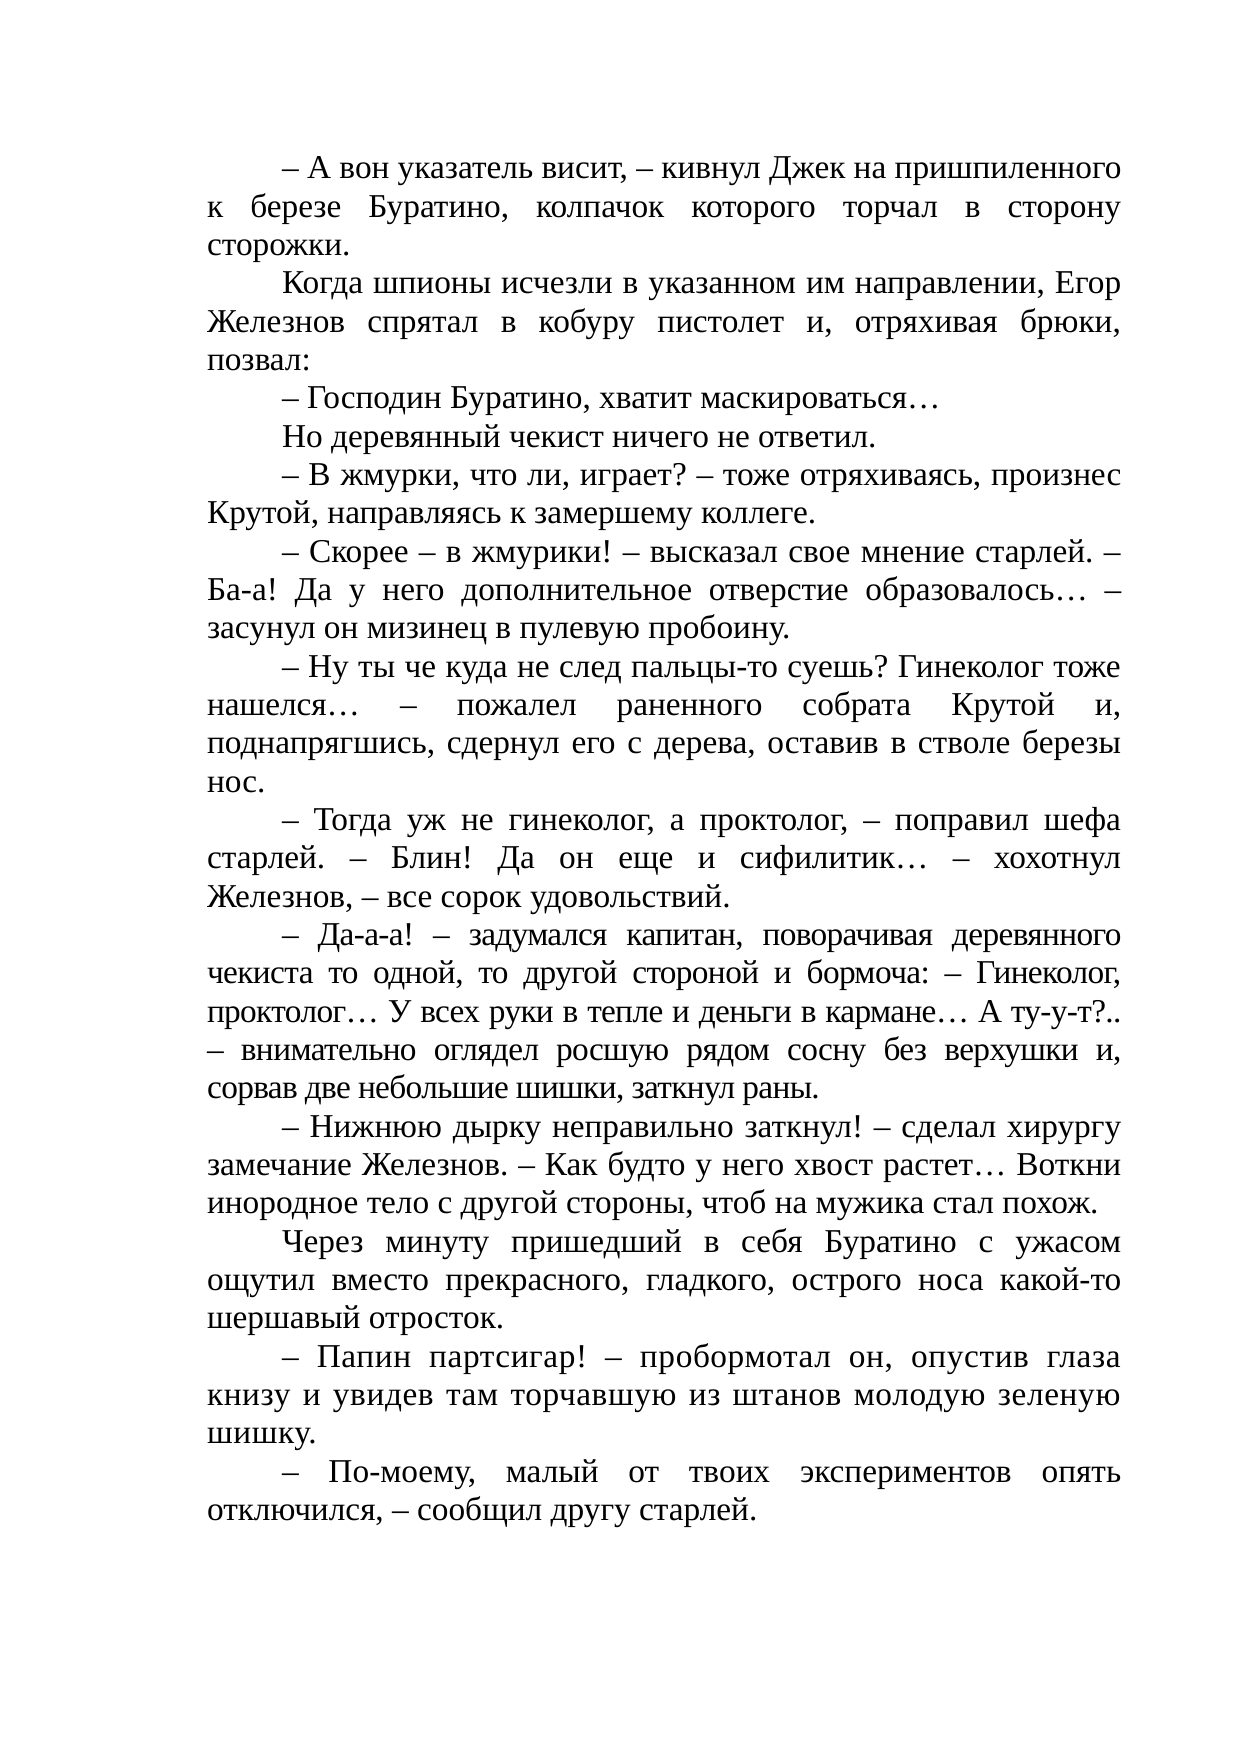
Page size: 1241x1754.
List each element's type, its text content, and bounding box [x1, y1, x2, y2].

subtitle – Господин Буратино, хватит маскироваться… [207, 378, 1122, 416]
subtitle – А вон указатель висит, – кивнул Джек на пришпиленного к березе Буратино, колпачок которого торчал в сторону сторожки. [207, 148, 1122, 263]
subtitle – По-моему, малый от твоих экспериментов опять отключился, – сообщил другу старлей. [207, 1451, 1122, 1528]
subtitle – Папин партсигар! – пробормотал он, опустив глаза книзу и увидев там торчавшую из штанов молодую зеленую шишку. [207, 1336, 1122, 1451]
subtitle – Тогда уж не гинеколог, а проктолог, – поправил шефа старлей. – Блин! Да он еще и сифилитик… – хохотнул Железнов, – все сорок удовольствий. [207, 799, 1122, 914]
subtitle Но деревянный чекист ничего не ответил. [207, 416, 1122, 454]
subtitle Когда шпионы исчезли в указанном им направлении, Егор Железнов спрятал в кобуру пистолет и, отряхивая брюки, позвал: [207, 263, 1122, 378]
subtitle – Нижнюю дырку неправильно заткнул! – сделал хирургу замечание Железнов. – Как будто у него хвост растет… Воткни инородное тело с другой стороны, чтоб на мужика стал похож. [207, 1106, 1122, 1221]
subtitle – В жмурки, что ли, играет? – тоже отряхиваясь, произнес Крутой, направляясь к замершему коллеге. [207, 454, 1122, 531]
subtitle – Ну ты че куда не след пальцы-то суешь? Гинеколог тоже нашелся… – пожалел раненного собрата Крутой и, поднапрягшись, сдернул его с дерева, оставив в стволе березы нос. [207, 646, 1122, 799]
subtitle – Да-а-а! – задумался капитан, поворачивая деревянного чекиста то одной, то другой стороной и бормоча: – Гинеколог, проктолог… У всех руки в тепле и деньги в кармане… А ту-у-т?.. – внимательно оглядел росшую рядом сосну без верхушки и, сорвав две небольшие шишки, заткнул раны. [207, 914, 1122, 1106]
subtitle Через минуту пришедший в себя Буратино с ужасом ощутил вместо прекрасного, гладкого, острого носа какой-то шершавый отросток. [207, 1221, 1122, 1336]
subtitle – Скорее – в жмурики! – высказал свое мнение старлей. – Ба-а! Да у него дополнительное отверстие образовалось… – засунул он мизинец в пулевую пробоину. [207, 531, 1122, 646]
